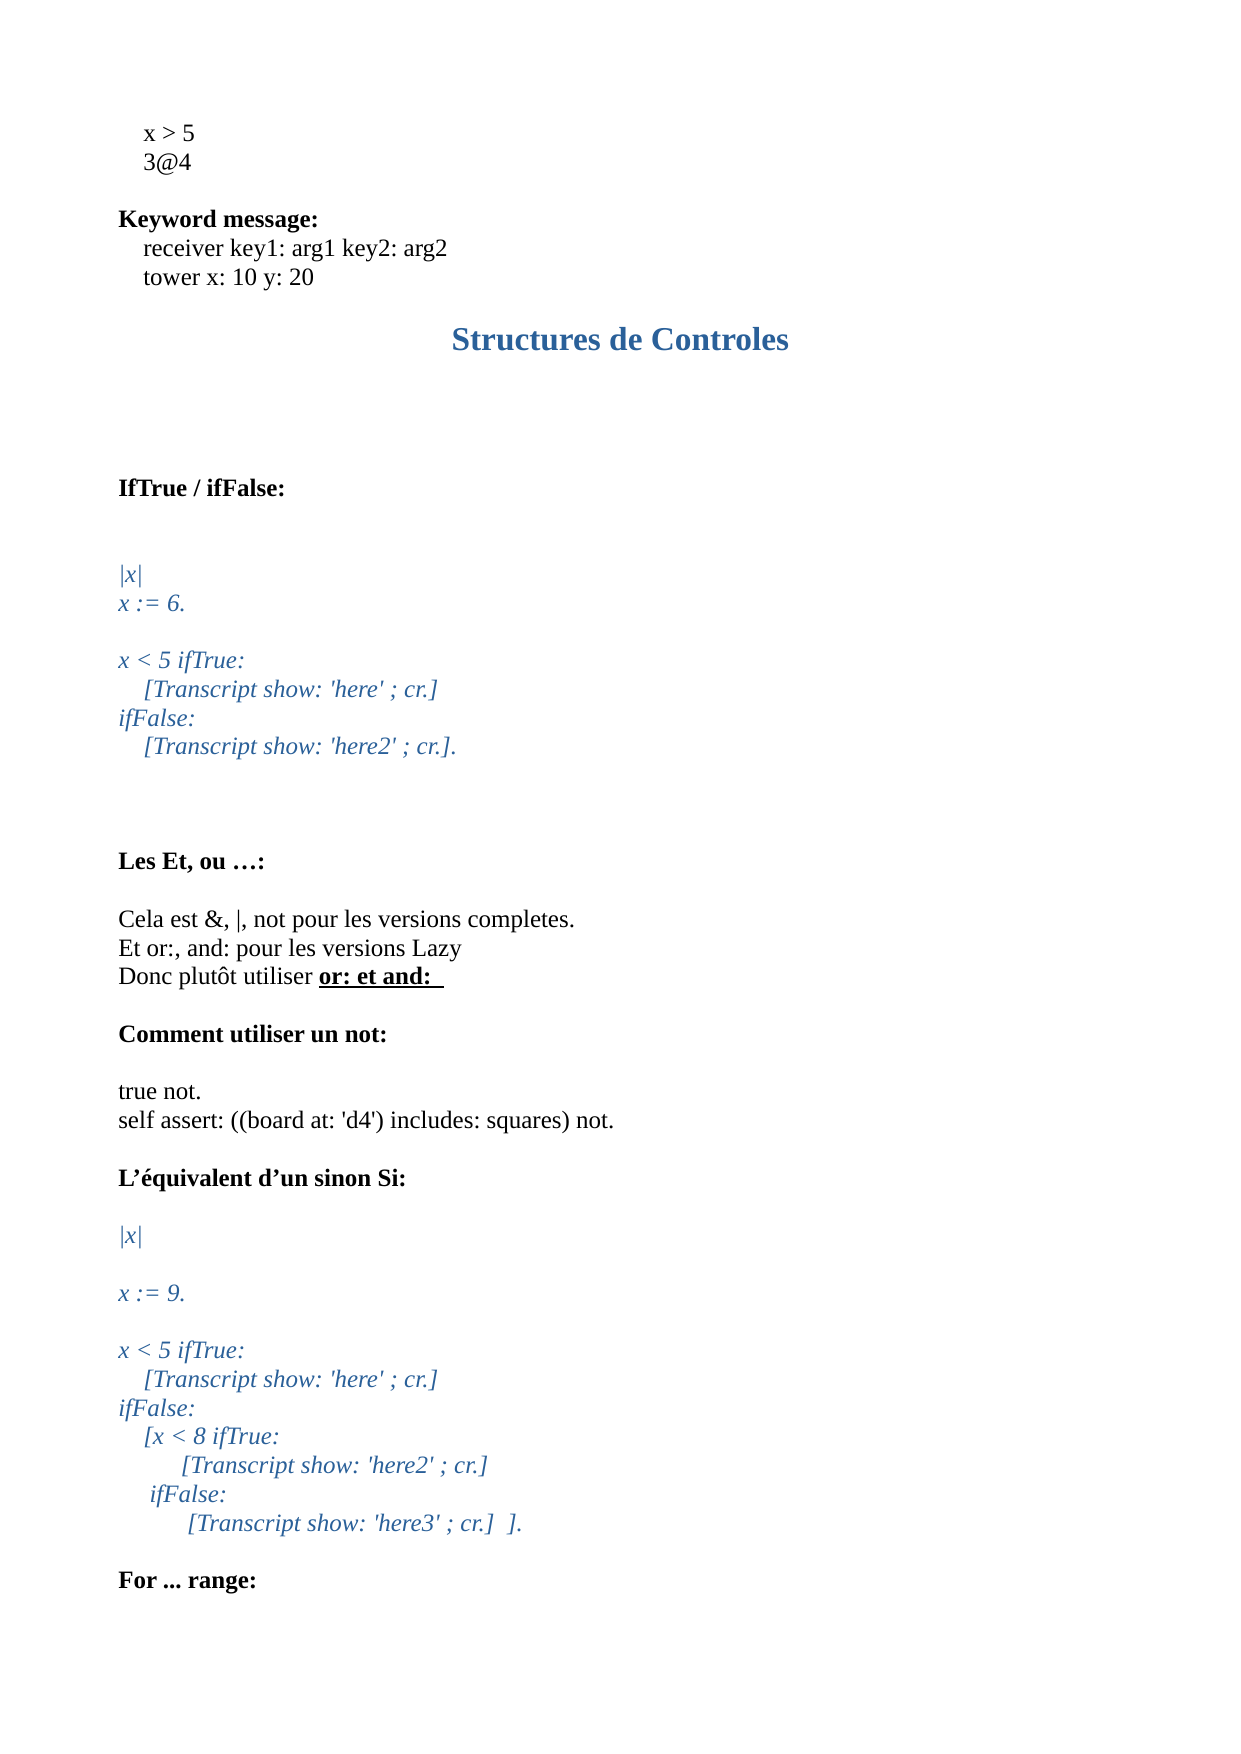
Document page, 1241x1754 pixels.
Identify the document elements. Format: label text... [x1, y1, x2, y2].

text |x| [118, 1220, 1122, 1249]
text Et or:, and: pour les versions Lazy [118, 933, 1122, 961]
text [Transcript show: 'here2' ; cr.]. [118, 731, 1122, 760]
text Cela est &, |, not pour les versions completes. [118, 904, 1122, 933]
text 3@4 [118, 147, 1122, 176]
text [Transcript show: 'here' ; cr.] [118, 1364, 1122, 1393]
text receiver key1: arg1 key2: arg2 [118, 233, 1122, 262]
text L’équivalent d’un sinon Si: [118, 1163, 1122, 1191]
text self assert: ((board at: 'd4') includes: squares) not. [118, 1105, 1122, 1134]
text Les Et, ou …: [118, 846, 1122, 875]
text IfTrue / ifFalse: [118, 473, 1122, 501]
text ifFalse: [118, 1479, 1122, 1508]
text ifFalse: [118, 1393, 1122, 1421]
text For ... range: [118, 1565, 1122, 1594]
text Keyword message: [118, 204, 1122, 233]
text x < 5 ifTrue: [118, 1335, 1122, 1364]
text tower x: 10 y: 20 [118, 262, 1122, 291]
text Donc plutôt utiliser or: et and: [118, 961, 1122, 990]
text Comment utiliser un not: [118, 1019, 1122, 1048]
text [Transcript show: 'here2' ; cr.] [118, 1450, 1122, 1479]
text [Transcript show: 'here' ; cr.] [118, 674, 1122, 703]
text true not. [118, 1076, 1122, 1105]
text x := 9. [118, 1278, 1122, 1306]
text x := 6. [118, 588, 1122, 616]
text x < 5 ifTrue: [118, 645, 1122, 674]
text x > 5 [118, 118, 1122, 147]
text |x| [118, 559, 1122, 588]
text [Transcript show: 'here3' ; cr.] ]. [118, 1508, 1122, 1536]
text Structures de Controles [118, 319, 1122, 358]
text ifFalse: [118, 703, 1122, 731]
text [x < 8 ifTrue: [118, 1421, 1122, 1450]
